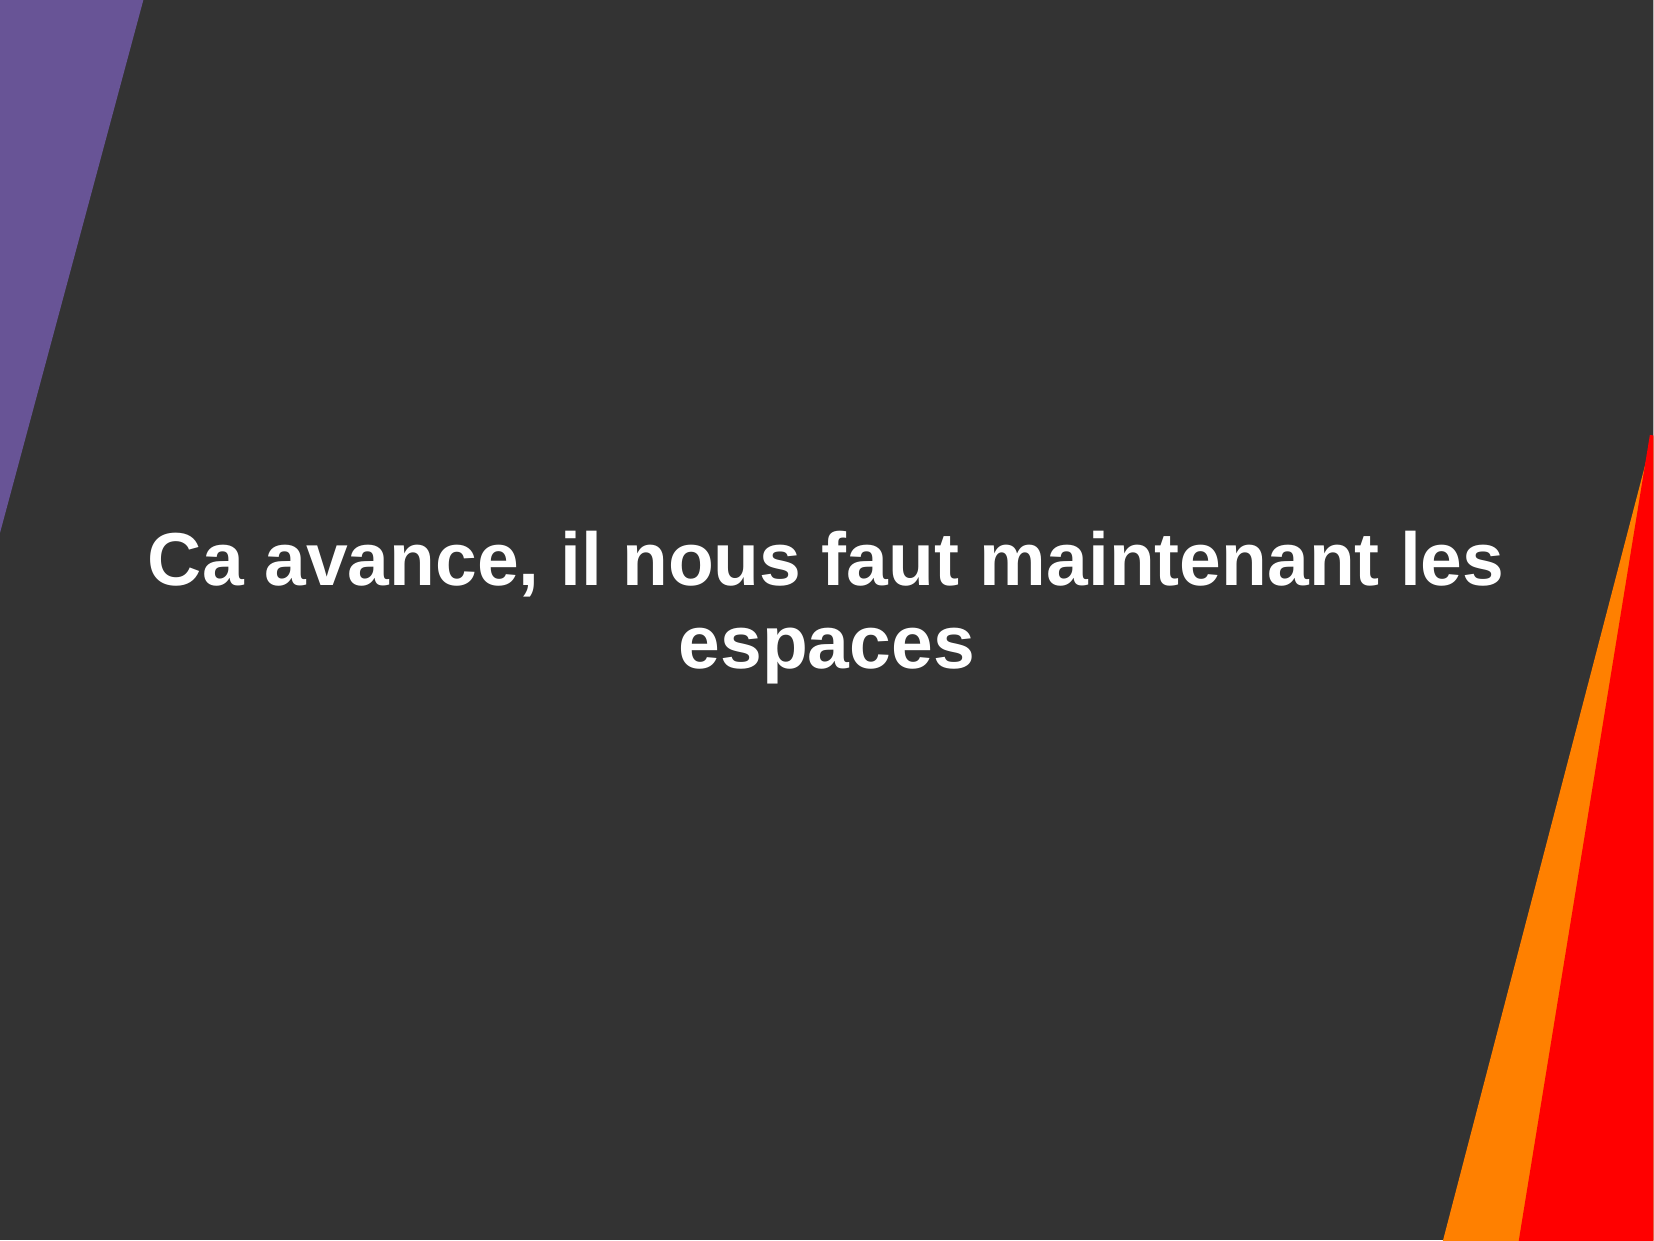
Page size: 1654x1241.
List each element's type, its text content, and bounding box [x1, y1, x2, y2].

text_box [0, 0, 144, 533]
title Ca avance, il nous faut maintenant les espaces [31, 517, 1622, 686]
text_box [1442, 434, 1654, 1241]
